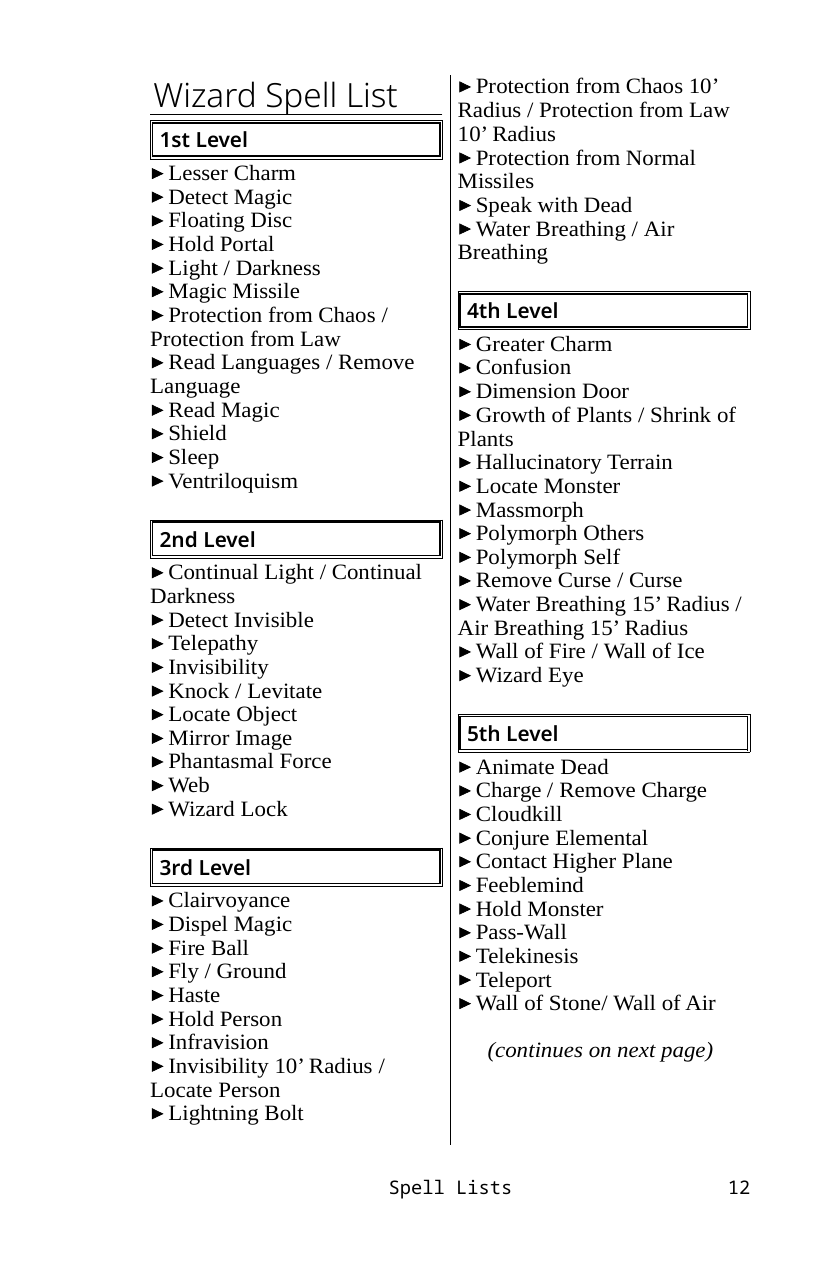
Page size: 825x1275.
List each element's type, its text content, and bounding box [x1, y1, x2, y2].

list Dispel Magic [150, 913, 442, 936]
list Wall of Stone/ Wall of Air [457, 992, 750, 1015]
subtitle Wizard Spell List [150, 75, 442, 114]
list Web [150, 774, 442, 797]
list Hallucinatory Terrain [457, 451, 750, 474]
subtitle 3rd Level [153, 851, 439, 883]
list Light / Darkness [150, 256, 442, 280]
list Fire Ball [150, 936, 442, 960]
subtitle 4th Level [461, 295, 747, 326]
list Protection from Normal Missiles [457, 146, 750, 193]
list Hold Portal [150, 233, 442, 256]
list Lesser Charm [150, 162, 442, 185]
list Mirror Image [150, 726, 442, 750]
list Phantasmal Force [150, 750, 442, 774]
list Invisibility 10’ Radius / Locate Person [150, 1054, 442, 1102]
list Water Breathing 15’ Radius / Air Breathing 15’ Radius [457, 593, 750, 640]
text (continues on next page) [457, 1039, 750, 1063]
list Clairvoyance [150, 889, 442, 913]
list Speak with Dead [457, 193, 750, 217]
list Locate Monster [457, 474, 750, 498]
list Fly / Ground [150, 960, 442, 983]
list Wizard Eye [457, 664, 750, 687]
list Teleport [457, 968, 750, 992]
list Water Breathing / Air Breathing [457, 217, 750, 264]
list Feeblemind [457, 873, 750, 897]
list Polymorph Others [457, 522, 750, 545]
list Read Languages / Remove Language [150, 351, 442, 398]
list Shield [150, 422, 442, 446]
list Charge / Remove Charge [457, 779, 750, 803]
list Conjure Elemental [457, 826, 750, 850]
list Hold Monster [457, 897, 750, 921]
list Dimension Door [457, 380, 750, 403]
subtitle 2nd Level [153, 523, 439, 555]
list Greater Charm [457, 332, 750, 356]
list Locate Object [150, 703, 442, 726]
list Hold Person [150, 1007, 442, 1031]
list Animate Dead [457, 755, 750, 779]
list Lightning Bolt [150, 1102, 442, 1126]
list Floating Disc [150, 209, 442, 233]
list Wall of Fire / Wall of Ice [457, 640, 750, 664]
list Sleep [150, 446, 442, 469]
list Continual Light / Continual Darkness [150, 561, 442, 608]
list Ventriloquism [150, 469, 442, 493]
list Invisibility [150, 656, 442, 679]
list Contact Higher Plane [457, 850, 750, 873]
list Confusion [457, 356, 750, 380]
list Remove Curse / Curse [457, 569, 750, 593]
list Detect Magic [150, 185, 442, 209]
list Protection from Chaos 10’ Radius / Protection from Law 10’ Radius [457, 75, 750, 146]
subtitle 5th Level [461, 717, 747, 749]
list Pass-Wall [457, 921, 750, 944]
list Telepathy [150, 632, 442, 656]
list Growth of Plants / Shrink of Plants [457, 403, 750, 451]
list Read Magic [150, 398, 442, 422]
list Magic Missile [150, 280, 442, 303]
list Cloudkill [457, 803, 750, 826]
list Protection from Chaos / Protection from Law [150, 303, 442, 351]
list Telekinesis [457, 944, 750, 968]
list Detect Invisible [150, 608, 442, 632]
list Infravision [150, 1031, 442, 1054]
list Massmorph [457, 498, 750, 522]
list Haste [150, 983, 442, 1007]
list Knock / Levitate [150, 679, 442, 703]
list Wizard Lock [150, 797, 442, 821]
list Polymorph Self [457, 545, 750, 569]
